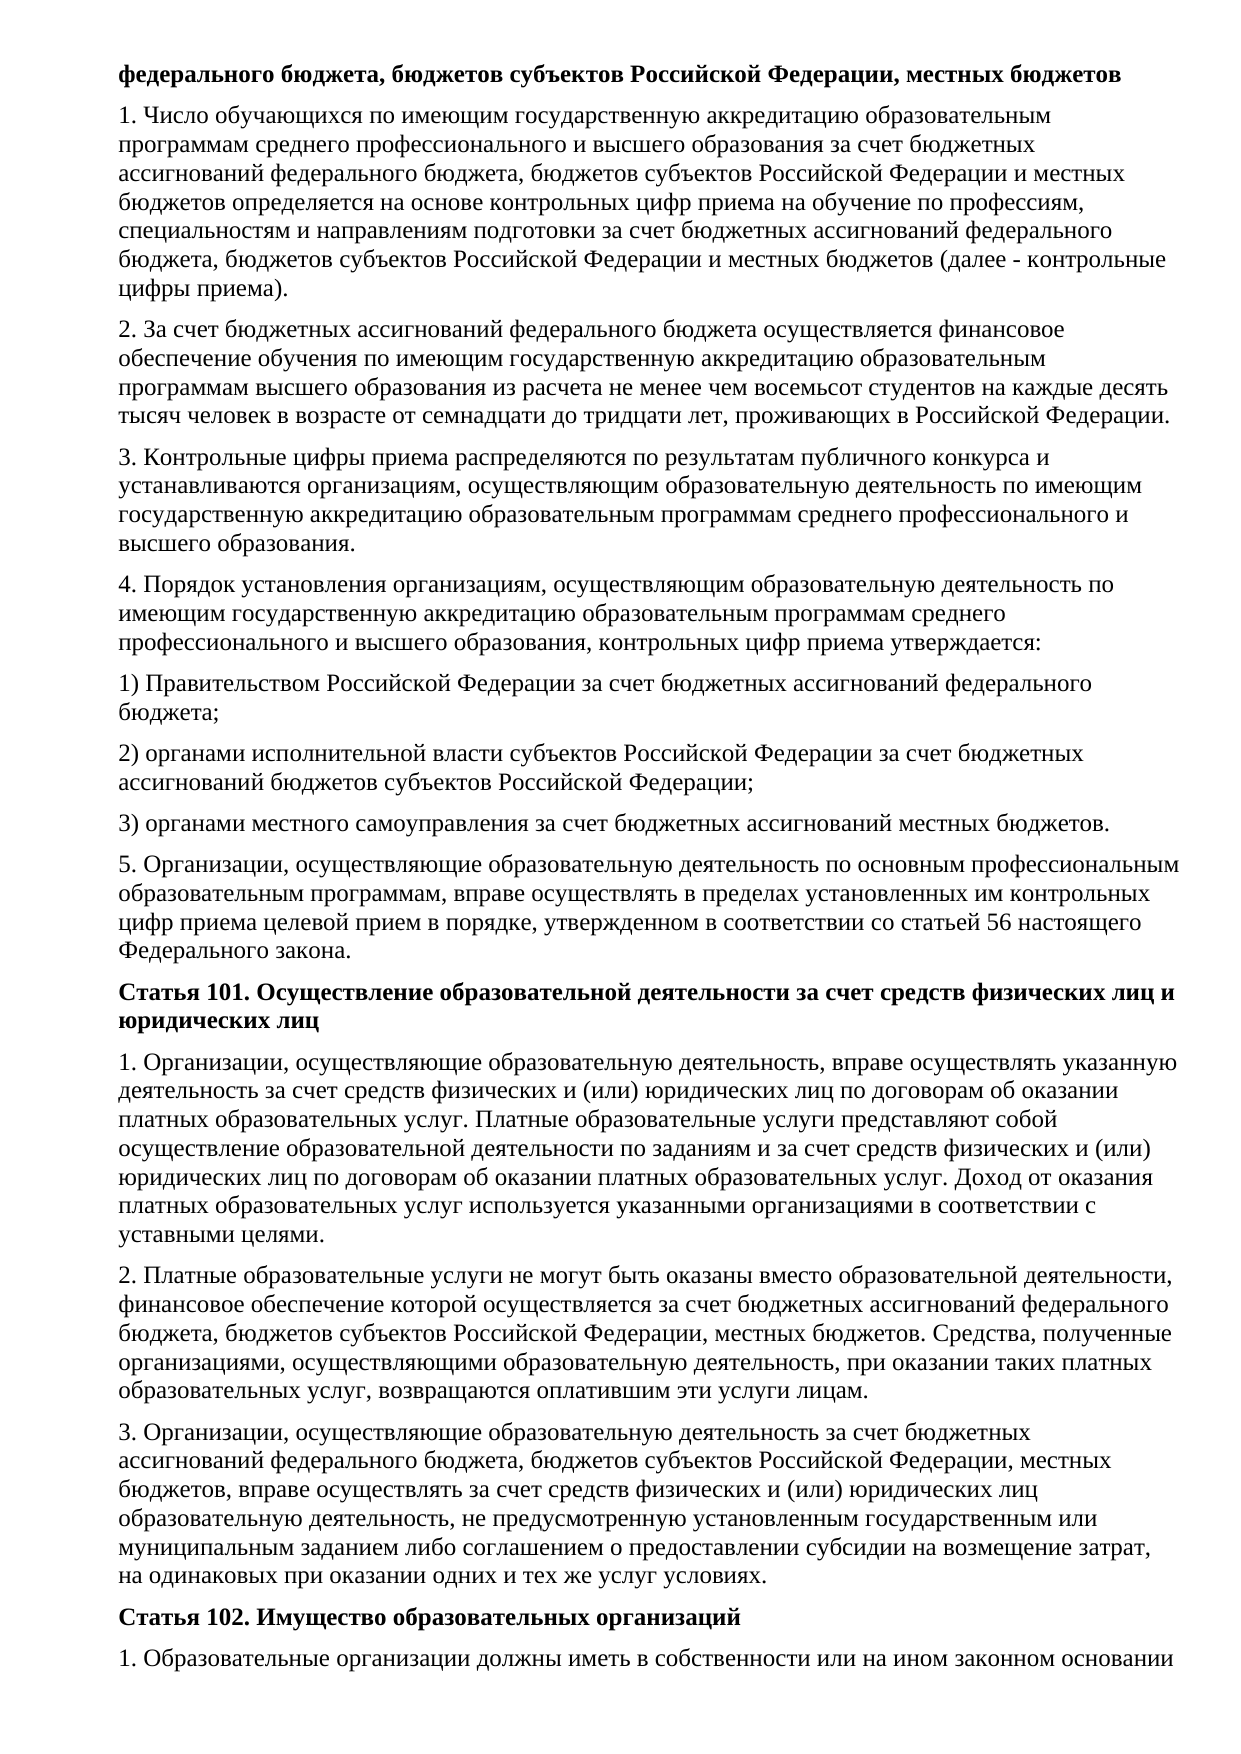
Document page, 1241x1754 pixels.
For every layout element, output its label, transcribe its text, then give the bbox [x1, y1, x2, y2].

text 3) органами местного самоуправления за счет бюджетных ассигнований местных бюджетов. [118, 808, 1181, 837]
text Статья 101. Осуществление образовательной деятельности за счет средств физических лиц и юридических лиц [118, 977, 1181, 1034]
text 1) Правительством Российской Федерации за счет бюджетных ассигнований федерального бюджета; [118, 668, 1181, 725]
text Статья 102. Имущество образовательных организаций [118, 1602, 1181, 1630]
text 4. Порядок установления организациям, осуществляющим образовательную деятельность по имеющим государственную аккредитацию образовательным программам среднего профессионального и высшего образования, контрольных цифр приема утверждается: [118, 569, 1181, 655]
text 5. Организации, осуществляющие образовательную деятельность по основным профессиональным образовательным программам, вправе осуществлять в пределах установленных им контрольных цифр приема целевой прием в порядке, утвержденном в соответствии со статьей 56 настоящего Федерального закона. [118, 849, 1181, 964]
text 2) органами исполнительной власти субъектов Российской Федерации за счет бюджетных ассигнований бюджетов субъектов Российской Федерации; [118, 738, 1181, 795]
text 2. За счет бюджетных ассигнований федерального бюджета осуществляется финансовое обеспечение обучения по имеющим государственную аккредитацию образовательным программам высшего образования из расчета не менее чем восемьсот студентов на каждые десять тысяч человек в возрасте от семнадцати до тридцати лет, проживающих в Российской Федерации. [118, 314, 1181, 429]
text 1. Число обучающихся по имеющим государственную аккредитацию образовательным программам среднего профессионального и высшего образования за счет бюджетных ассигнований федерального бюджета, бюджетов субъектов Российской Федерации и местных бюджетов определяется на основе контрольных цифр приема на обучение по профессиям, специальностям и направлениям подготовки за счет бюджетных ассигнований федерального бюджета, бюджетов субъектов Российской Федерации и местных бюджетов (далее - контрольные цифры приема). [118, 100, 1181, 302]
text федерального бюджета, бюджетов субъектов Российской Федерации, местных бюджетов [118, 59, 1181, 88]
text 1. Образовательные организации должны иметь в собственности или на ином законном основании [118, 1643, 1181, 1672]
text 3. Организации, осуществляющие образовательную деятельность за счет бюджетных ассигнований федерального бюджета, бюджетов субъектов Российской Федерации, местных бюджетов, вправе осуществлять за счет средств физических и (или) юридических лиц образовательную деятельность, не предусмотренную установленным государственным или муниципальным заданием либо соглашением о предоставлении субсидии на возмещение затрат, на одинаковых при оказании одних и тех же услуг условиях. [118, 1417, 1181, 1589]
text 2. Платные образовательные услуги не могут быть оказаны вместо образовательной деятельности, финансовое обеспечение которой осуществляется за счет бюджетных ассигнований федерального бюджета, бюджетов субъектов Российской Федерации, местных бюджетов. Средства, полученные организациями, осуществляющими образовательную деятельность, при оказании таких платных образовательных услуг, возвращаются оплатившим эти услуги лицам. [118, 1260, 1181, 1404]
text 3. Контрольные цифры приема распределяются по результатам публичного конкурса и устанавливаются организациям, осуществляющим образовательную деятельность по имеющим государственную аккредитацию образовательным программам среднего профессионального и высшего образования. [118, 442, 1181, 557]
text 1. Организации, осуществляющие образовательную деятельность, вправе осуществлять указанную деятельность за счет средств физических и (или) юридических лиц по договорам об оказании платных образовательных услуг. Платные образовательные услуги представляют собой осуществление образовательной деятельности по заданиям и за счет средств физических и (или) юридических лиц по договорам об оказании платных образовательных услуг. Доход от оказания платных образовательных услуг используется указанными организациями в соответствии с уставными целями. [118, 1047, 1181, 1248]
